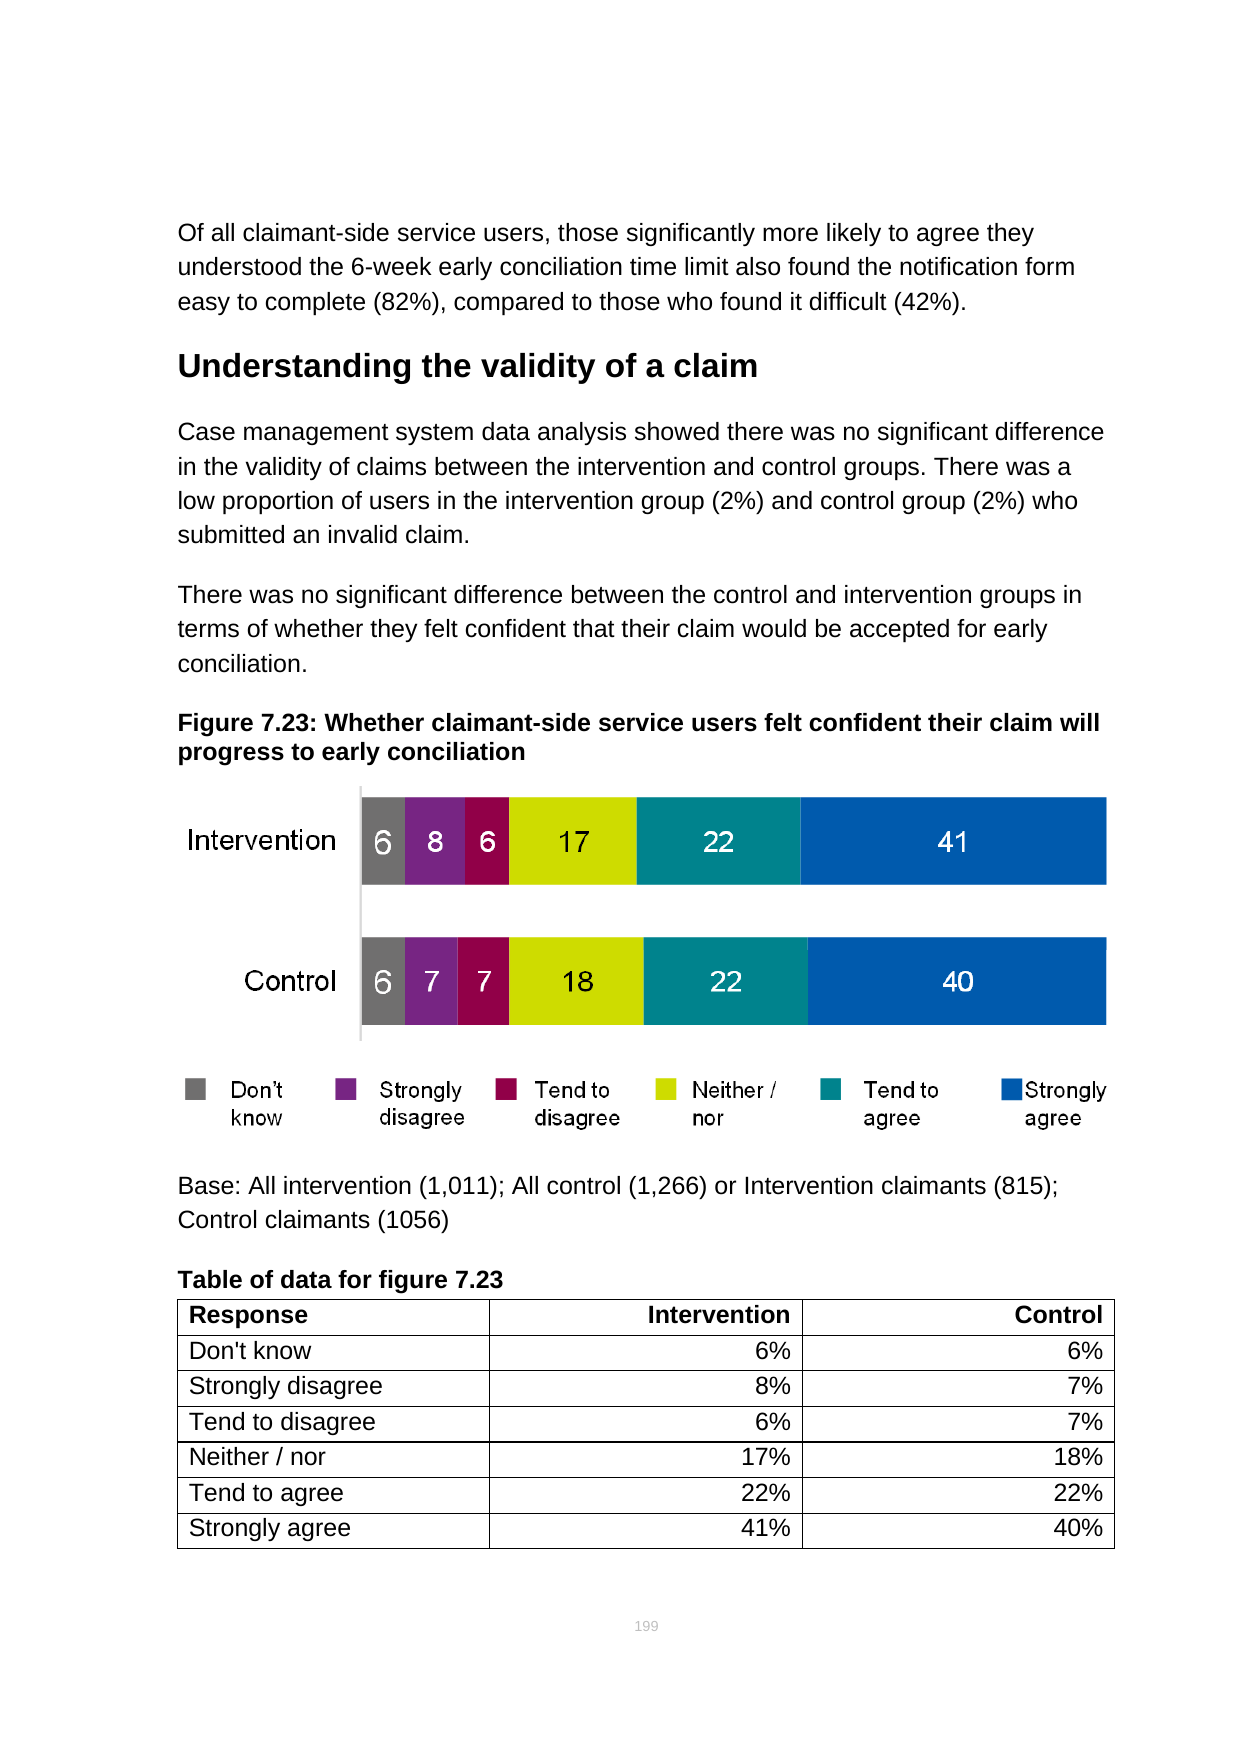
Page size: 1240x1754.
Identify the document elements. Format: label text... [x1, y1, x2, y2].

table_cell Don't know [178, 1336, 489, 1370]
text Table of data for figure 7.23 [177, 1265, 1115, 1293]
table_cell 17% [490, 1443, 802, 1477]
table_cell 22% [803, 1478, 1114, 1512]
table_cell 7% [803, 1371, 1114, 1406]
table_cell Strongly disagree [178, 1371, 489, 1406]
table_header Intervention [490, 1300, 802, 1335]
table_cell 22% [490, 1478, 802, 1512]
list There was no significant difference between the control and intervention groups in terms of whether they felt confident that their claim would be accepted for early conciliation. [177, 580, 1115, 678]
table_cell 8% [490, 1371, 802, 1406]
table_cell 6% [803, 1336, 1114, 1370]
table_cell Strongly agree [178, 1514, 489, 1548]
text Of all claimant-side service users, those significantly more likely to agree they understood the 6-week early conciliation time limit also found the notification form easy to complete (82%), compared to those who found it difficult (42%). [177, 218, 1115, 315]
text Figure 7.23: Whether claimant-side service users felt confident their claim will progress to early conciliation [177, 708, 1115, 766]
table_cell Neither / nor [178, 1443, 489, 1477]
table_cell 6% [490, 1336, 802, 1370]
table_header Control [803, 1300, 1114, 1335]
table_cell Tend to disagree [178, 1407, 489, 1441]
table_cell Tend to agree [178, 1478, 489, 1512]
subtitle Understanding the validity of a claim [177, 346, 1115, 384]
table_cell 40% [803, 1514, 1114, 1548]
table_cell 18% [803, 1443, 1114, 1477]
table_cell 7% [803, 1407, 1114, 1441]
text Case management system data analysis showed there was no significant difference in the validity of claims between the intervention and control groups. There was a low proportion of users in the intervention group (2%) and control group (2%) who submitted an invalid claim. [177, 417, 1115, 549]
table_cell 41% [490, 1514, 802, 1548]
table_header Response [178, 1300, 489, 1335]
table_cell 6% [490, 1407, 802, 1441]
text Base: All intervention (1,011); All control (1,266) or Intervention claimants (815); Control claimants (1056) [177, 1171, 1115, 1234]
